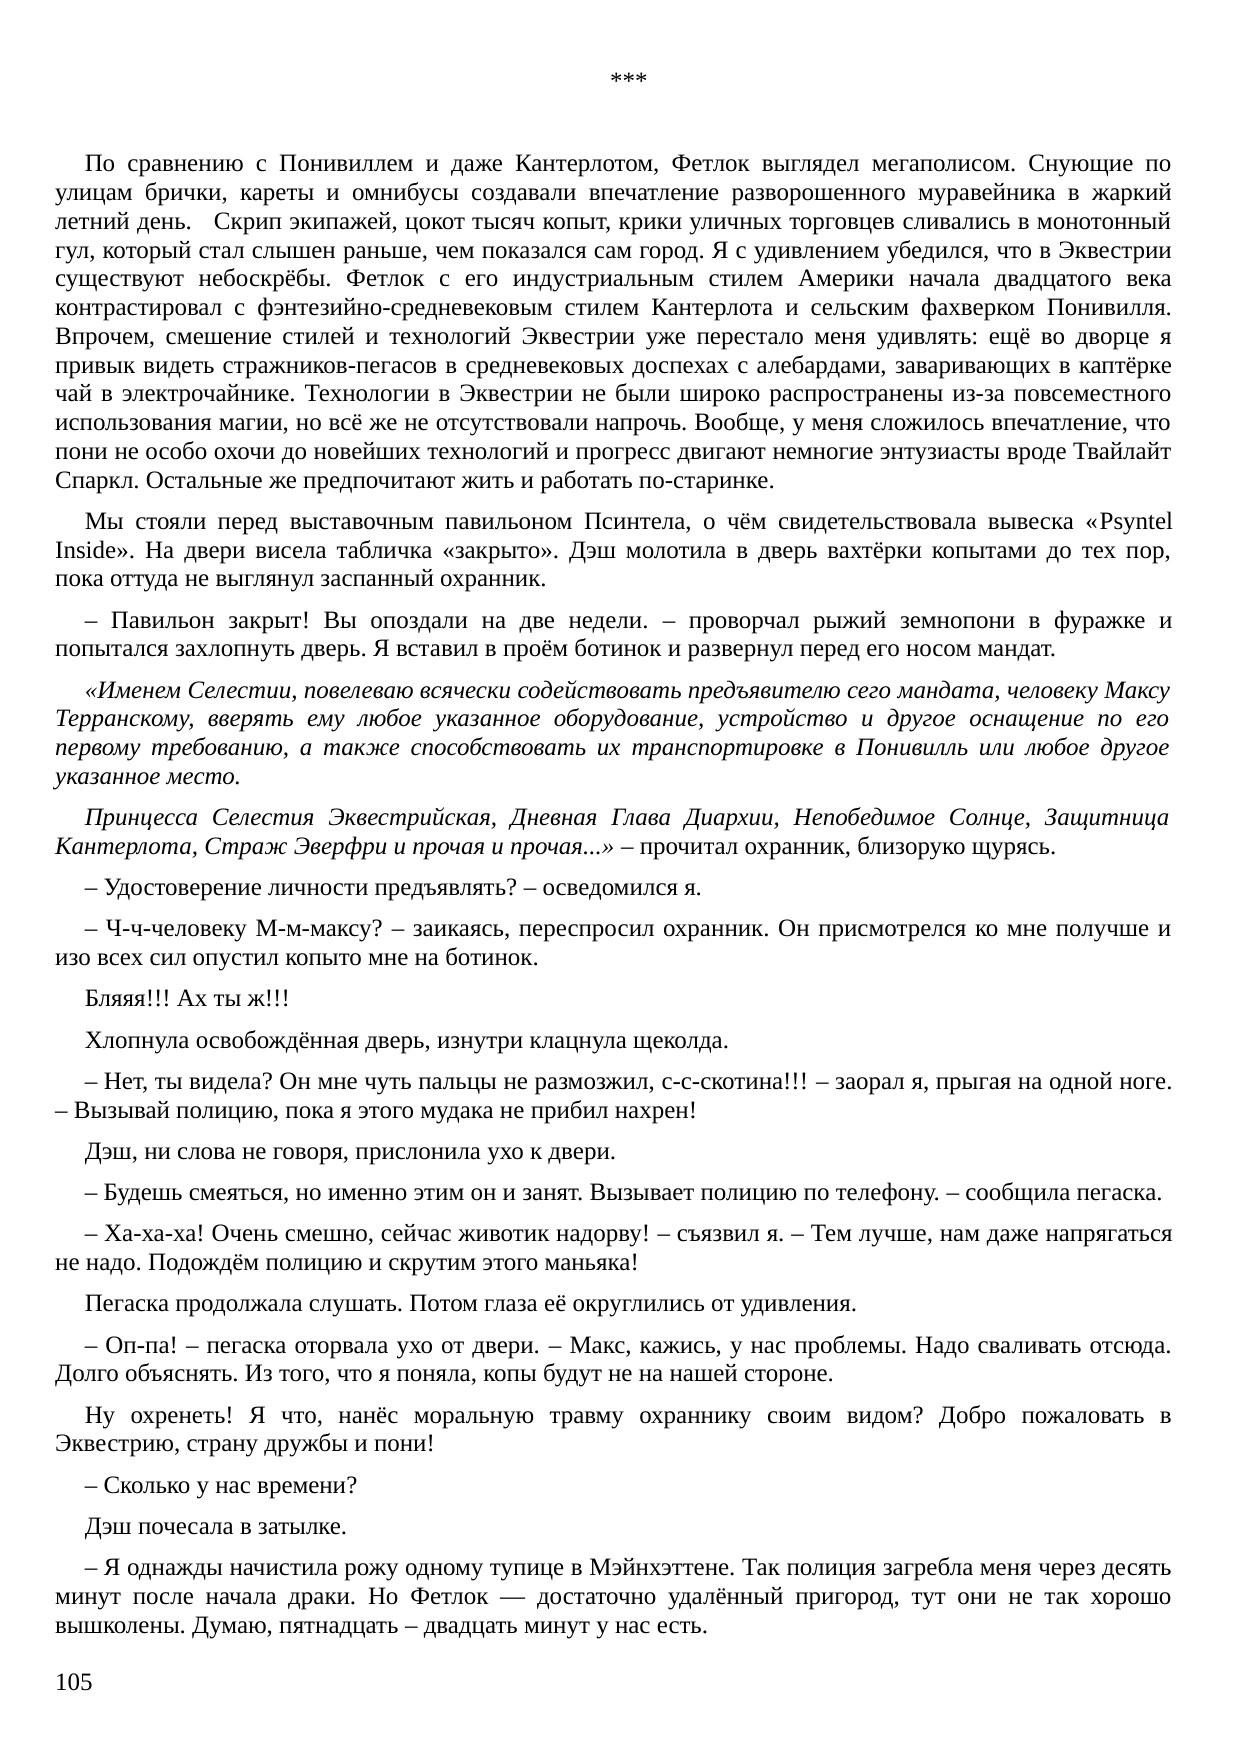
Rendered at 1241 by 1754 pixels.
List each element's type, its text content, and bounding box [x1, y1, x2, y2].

text – Сколько у нас времени? [55, 1470, 1173, 1498]
text – Оп-па! – пегаска оторвала ухо от двери. – Макс, кажись, у нас проблемы. Надо сваливать отсюда. Долго объяснять. Из того, что я поняла, копы будут не на нашей стороне. [55, 1330, 1173, 1387]
text – Ч-ч-человеку М-м-максу? – заикаясь, переспросил охранник. Он присмотрелся ко мне получше и изо всех сил опустил копыто мне на ботинок. [55, 913, 1173, 971]
text Принцесса Селестия Эквестрийская, Дневная Глава Диархии, Непобедимое Солнце, Защитница Кантерлота, Страж Эверфри и прочая и прочая...» – прочитал охранник, близоруко щурясь. [55, 802, 1173, 860]
text – Ха-ха-ха! Очень смешно, сейчас животик надорву! – съязвил я. – Тем лучше, нам даже напрягаться не надо. Подождём полицию и скрутим этого маньяка! [55, 1218, 1173, 1276]
text – Удостоверение личности предъявлять? – осведомился я. [55, 872, 1173, 901]
text Ну охренеть! Я что, нанёс моральную травму охраннику своим видом? Добро пожаловать в Эквестрию, страну дружбы и пони! [55, 1400, 1173, 1457]
text *** [55, 66, 1173, 95]
text Бляяя!!! Ах ты ж!!! [55, 983, 1173, 1012]
text Хлопнула освобождённая дверь, изнутри клацнула щеколда. [55, 1025, 1173, 1053]
text Дэш, ни слова не говоря, прислонила ухо к двери. [55, 1136, 1173, 1165]
text Дэш почесала в затылке. [55, 1511, 1173, 1540]
text По сравнению с Понивиллем и даже Кантерлотом, Фетлок выглядел мегаполисом. Снующие по улицам брички, кареты и омнибусы создавали впечатление разворошенного муравейника в жаркий летний день. Скрип экипажей, цокот тысяч копыт, крики уличных торговцев сливались в монотонный гул, который стал слышен раньше, чем показался сам город. Я с удивлением убедился, что в Эквестрии существуют небоскрёбы. Фетлок с его индустриальным стилем Америки начала двадцатого века контрастировал с фэнтезийно-средневековым стилем Кантерлота и сельским фахверком Понивилля. Впрочем, смешение стилей и технологий Эквестрии уже перестало меня удивлять: ещё во дворце я привык видеть стражников-пегасов в средневековых доспехах с алебардами, заваривающих в каптёрке чай в электрочайнике. Технологии в Эквестрии не были широко распространены из-за повсеместного использования магии, но всё же не отсутствовали напрочь. Вообще, у меня сложилось впечатление, что пони не особо охочи до новейших технологий и прогресс двигают немногие энтузиасты вроде Твайлайт Спаркл. Остальные же предпочитают жить и работать по-старинке. [55, 148, 1173, 493]
text – Павильон закрыт! Вы опоздали на две недели. – проворчал рыжий земнопони в фуражке и попытался захлопнуть дверь. Я вставил в проём ботинок и развернул перед его носом мандат. [55, 605, 1173, 662]
text Мы стояли перед выставочным павильоном Псинтела, о чём свидетельствовала вывеска «Psyntel Inside». На двери висела табличка «закрыто». Дэш молотила в дверь вахтёрки копытами до тех пор, пока оттуда не выглянул заспанный охранник. [55, 506, 1173, 592]
text Пегаска продолжала слушать. Потом глаза её округлились от удивления. [55, 1288, 1173, 1317]
text – Нет, ты видела? Он мне чуть пальцы не размозжил, с-с-скотина!!! – заорал я, прыгая на одной ноге. – Вызывай полицию, пока я этого мудака не прибил нахрен! [55, 1066, 1173, 1123]
text – Будешь смеяться, но именно этим он и занят. Вызывает полицию по телефону. – сообщила пегаска. [55, 1177, 1173, 1206]
text – Я однажды начистила рожу одному тупице в Мэйнхэттене. Так полиция загребла меня через десять минут после начала драки. Но Фетлок — достаточно удалённый пригород, тут они не так хорошо вышколены. Думаю, пятнадцать – двадцать минут у нас есть. [55, 1552, 1173, 1638]
text «Именем Селестии, повелеваю всячески содействовать предъявителю сего мандата, человеку Максу Терранскому, вверять ему любое указанное оборудование, устройство и другое оснащение по его первому требованию, а также способствовать их транспортировке в Понивилль или любое другое указанное место. [55, 675, 1173, 790]
